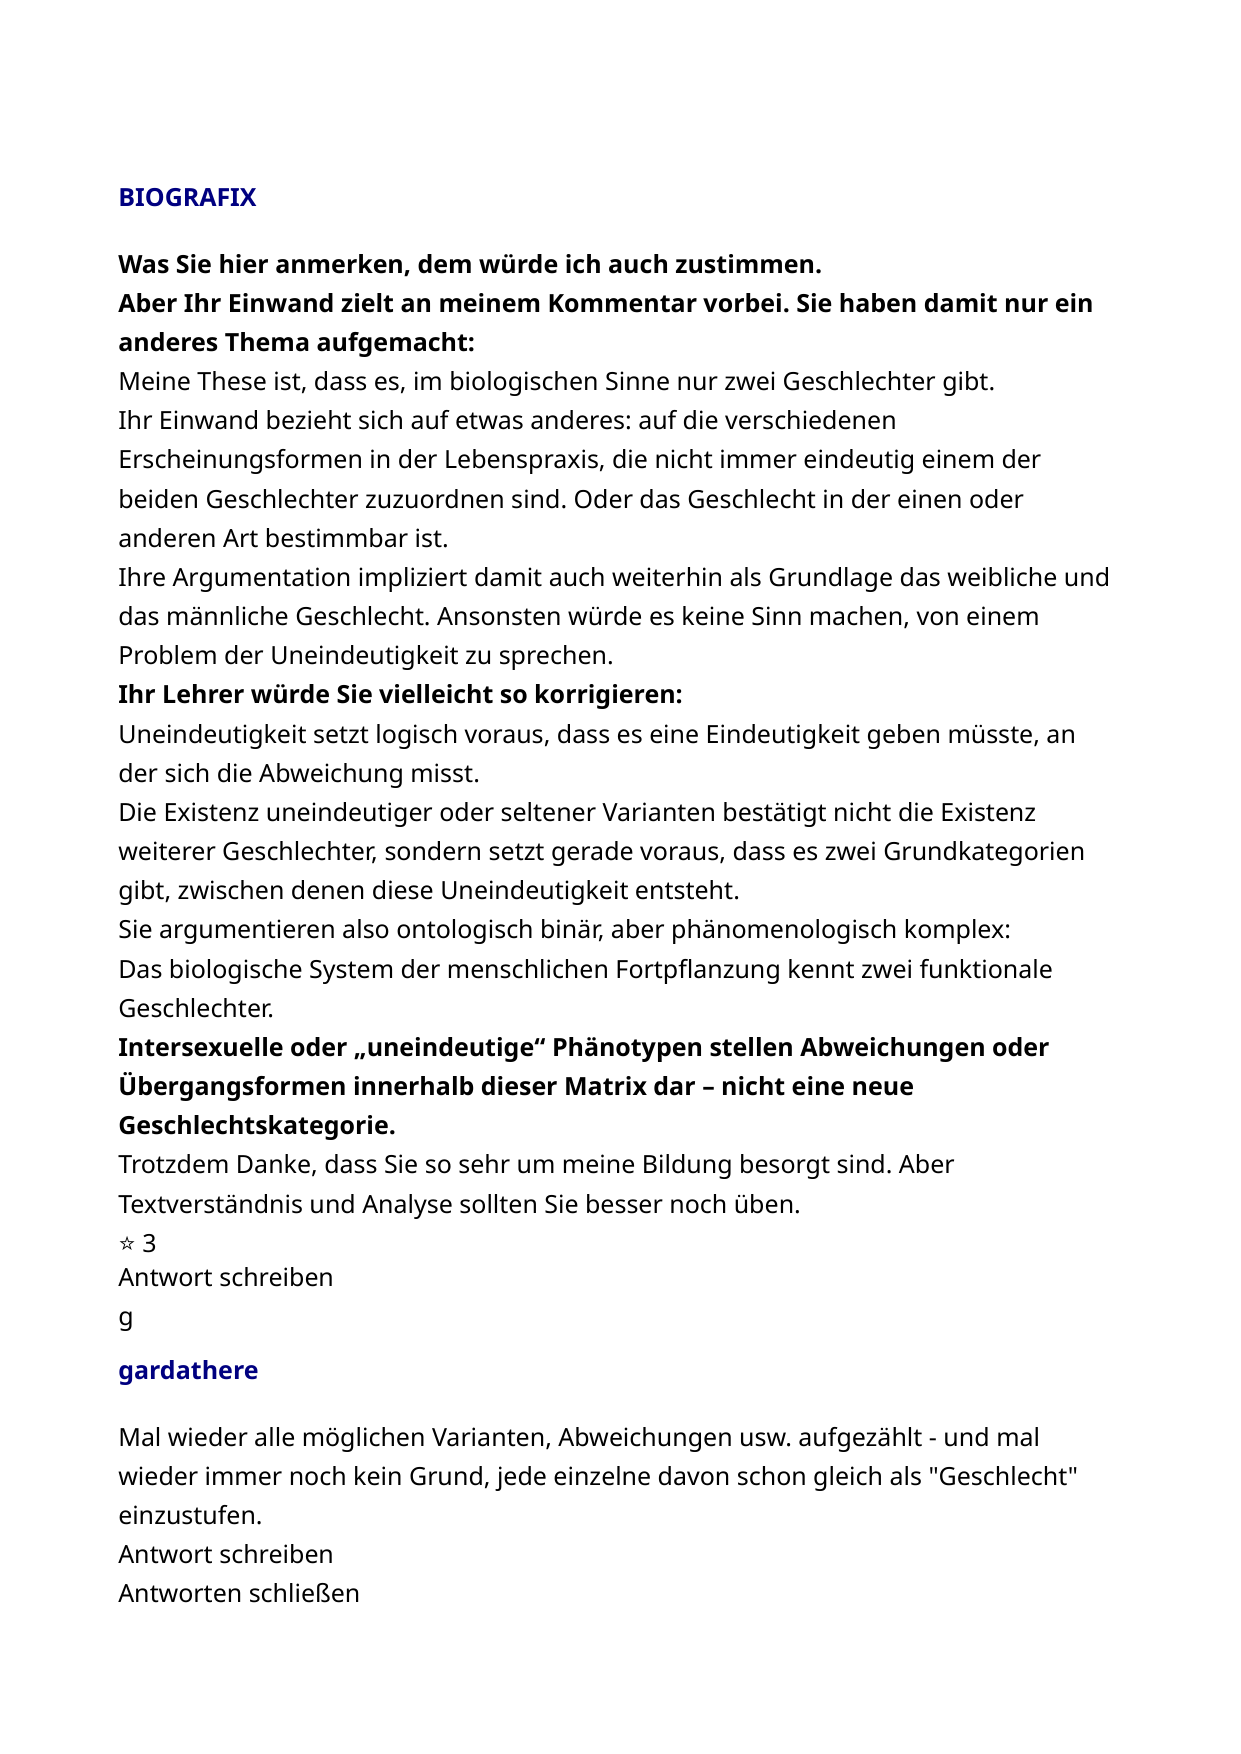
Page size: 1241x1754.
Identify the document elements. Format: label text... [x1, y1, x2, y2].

text Antwort schreiben [118, 1537, 1122, 1571]
text Mal wieder alle möglichen Varianten, Abweichungen usw. aufgezählt - und mal wieder immer noch kein Grund, jede einzelne davon schon gleich als "Geschlecht" einzustufen. [118, 1419, 1122, 1532]
text Intersexuelle oder „uneindeutige“ Phänotypen stellen Abweichungen oder Übergangsformen innerhalb dieser Matrix dar – nicht eine neue Geschlechtskategorie. [118, 1029, 1122, 1142]
text Uneindeutigkeit setzt logisch voraus, dass es eine Eindeutigkeit geben müsste, an der sich die Abweichung misst. Die Existenz uneindeutiger oder seltener Varianten bestätigt nicht die Existenz weiterer Geschlechter, sondern setzt gerade voraus, dass es zwei Grundkategorien gibt, zwischen denen diese Uneindeutigkeit entsteht. [118, 716, 1122, 907]
text Ihr Lehrer würde Sie vielleicht so korrigieren: [118, 677, 1122, 711]
text Antworten schließen [118, 1576, 1122, 1610]
text Antwort schreiben [118, 1259, 1122, 1293]
text g [118, 1299, 1122, 1333]
subtitle BIOGRAFIX [118, 179, 1122, 213]
text Trotzdem Danke, dass Sie so sehr um meine Bildung besorgt sind. Aber Textverständnis und Analyse sollten Sie besser noch üben. [118, 1147, 1122, 1220]
text Sie argumentieren also ontologisch binär, aber phänomenologisch komplex: Das biologische System der menschlichen Fortpflanzung kennt zwei funktionale Geschlechter. [118, 912, 1122, 1024]
subtitle gardathere [118, 1352, 1122, 1386]
text Ihr Einwand bezieht sich auf etwas anderes: auf die verschiedenen Erscheinungsformen in der Lebenspraxis, die nicht immer eindeutig einem der beiden Geschlechter zuzuordnen sind. Oder das Geschlecht in der einen oder anderen Art bestimmbar ist. [118, 403, 1122, 554]
text Was Sie hier anmerken, dem würde ich auch zustimmen. Aber Ihr Einwand zielt an meinem Kommentar vorbei. Sie haben damit nur ein anderes Thema aufgemacht: [118, 246, 1122, 359]
text ⭐️ 3 [118, 1225, 1122, 1259]
text Ihre Argumentation impliziert damit auch weiterhin als Grundlage das weibliche und das männliche Geschlecht. Ansonsten würde es keine Sinn machen, von einem Problem der Uneindeutigkeit zu sprechen. [118, 559, 1122, 672]
text Meine These ist, dass es, im biologischen Sinne nur zwei Geschlechter gibt. [118, 364, 1122, 398]
